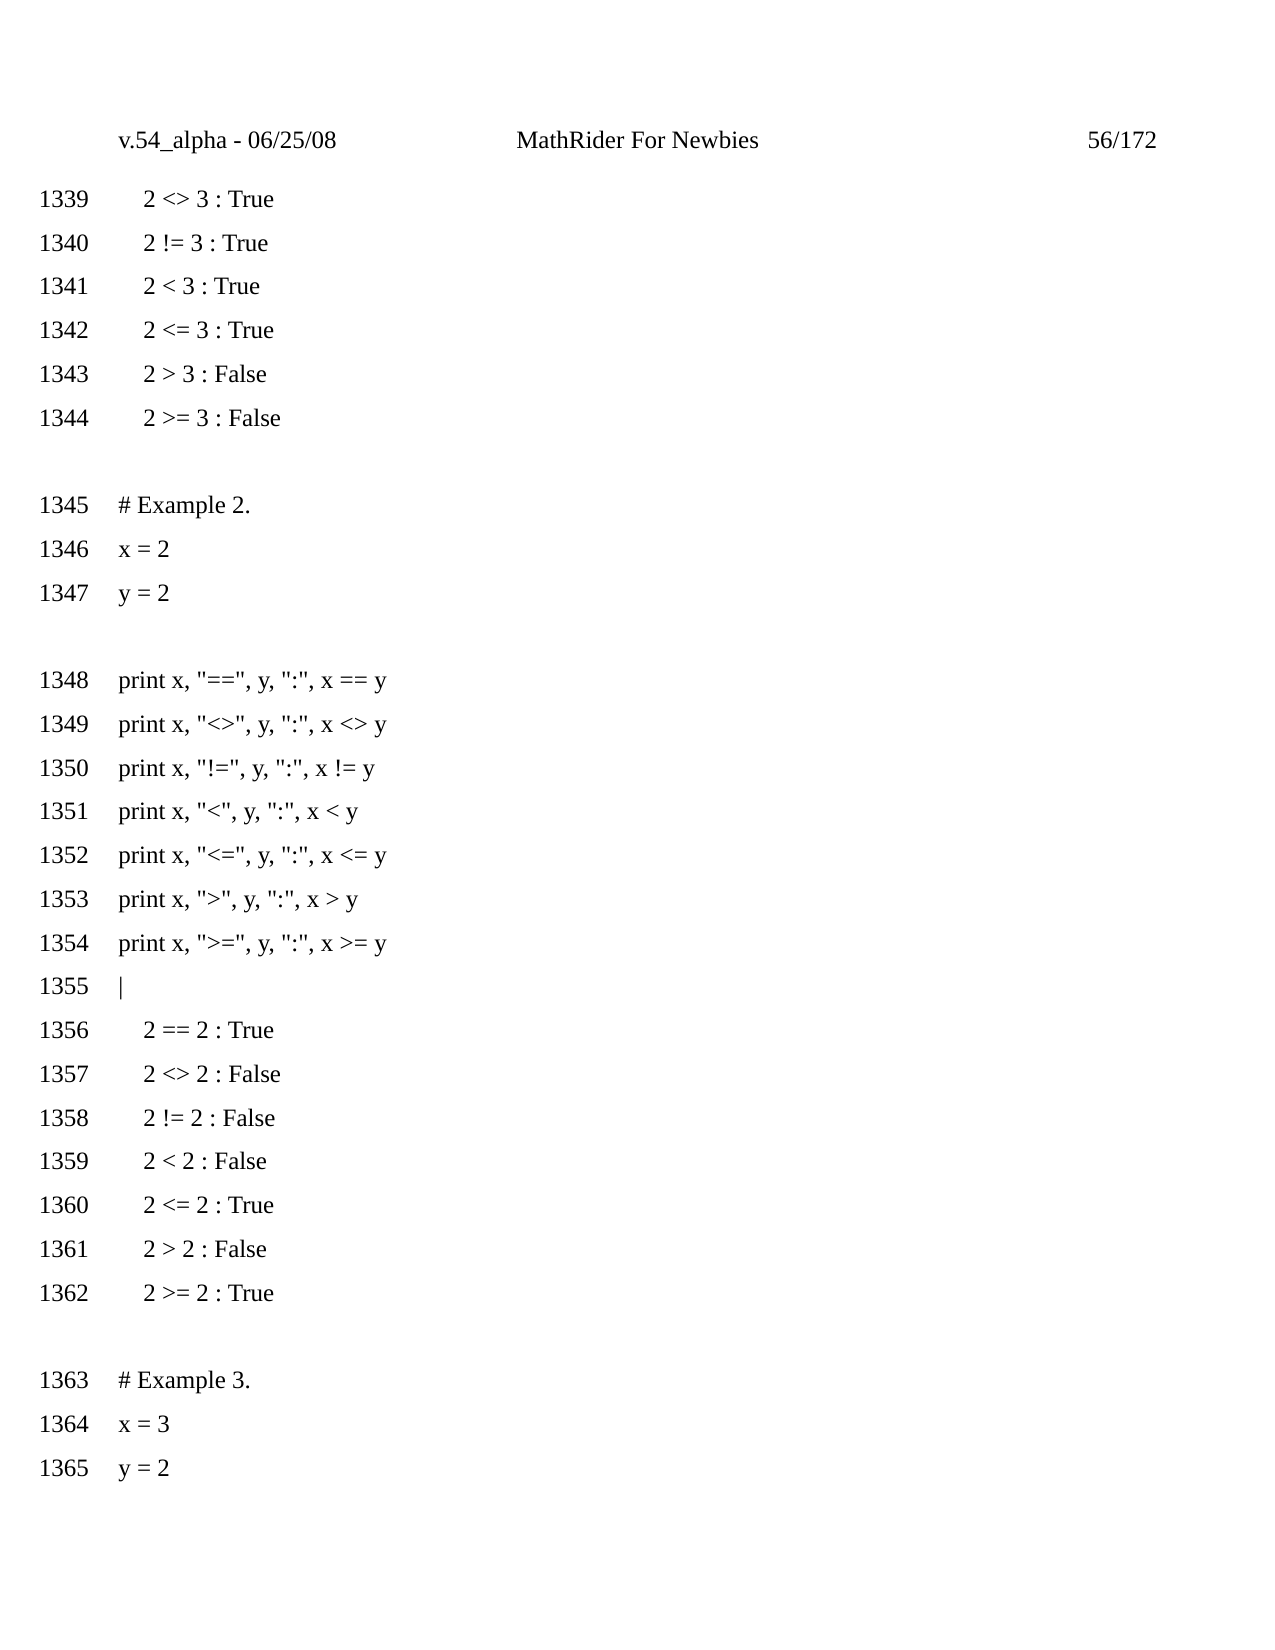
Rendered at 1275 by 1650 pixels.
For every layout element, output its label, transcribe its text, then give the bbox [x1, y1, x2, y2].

text 2 != 3 : True [118, 228, 1157, 256]
text 2 <= 3 : True [118, 315, 1157, 344]
text 2 >= 3 : False [118, 403, 1157, 431]
text x = 3 [118, 1409, 1157, 1438]
text x = 2 [118, 534, 1157, 563]
text print x, "!=", y, ":", x != y [118, 753, 1157, 781]
text print x, "<", y, ":", x < y [118, 796, 1157, 825]
text print x, "<>", y, ":", x <> y [118, 709, 1157, 738]
text print x, "==", y, ":", x == y [118, 665, 1157, 694]
text 2 != 2 : False [118, 1103, 1157, 1131]
text 2 >= 2 : True [118, 1278, 1157, 1306]
text # Example 3. [118, 1365, 1157, 1394]
text | [118, 971, 1157, 1000]
text print x, "<=", y, ":", x <= y [118, 840, 1157, 869]
text 2 == 2 : True [118, 1015, 1157, 1044]
text 2 <> 3 : True [118, 184, 1157, 213]
text 2 <= 2 : True [118, 1190, 1157, 1219]
text 2 > 3 : False [118, 359, 1157, 388]
text y = 2 [118, 1453, 1157, 1481]
text # Example 2. [118, 490, 1157, 519]
text print x, ">", y, ":", x > y [118, 884, 1157, 913]
text 2 < 2 : False [118, 1146, 1157, 1175]
text 2 <> 2 : False [118, 1059, 1157, 1088]
text 2 > 2 : False [118, 1234, 1157, 1263]
text print x, ">=", y, ":", x >= y [118, 928, 1157, 956]
text y = 2 [118, 578, 1157, 606]
text 2 < 3 : True [118, 271, 1157, 300]
